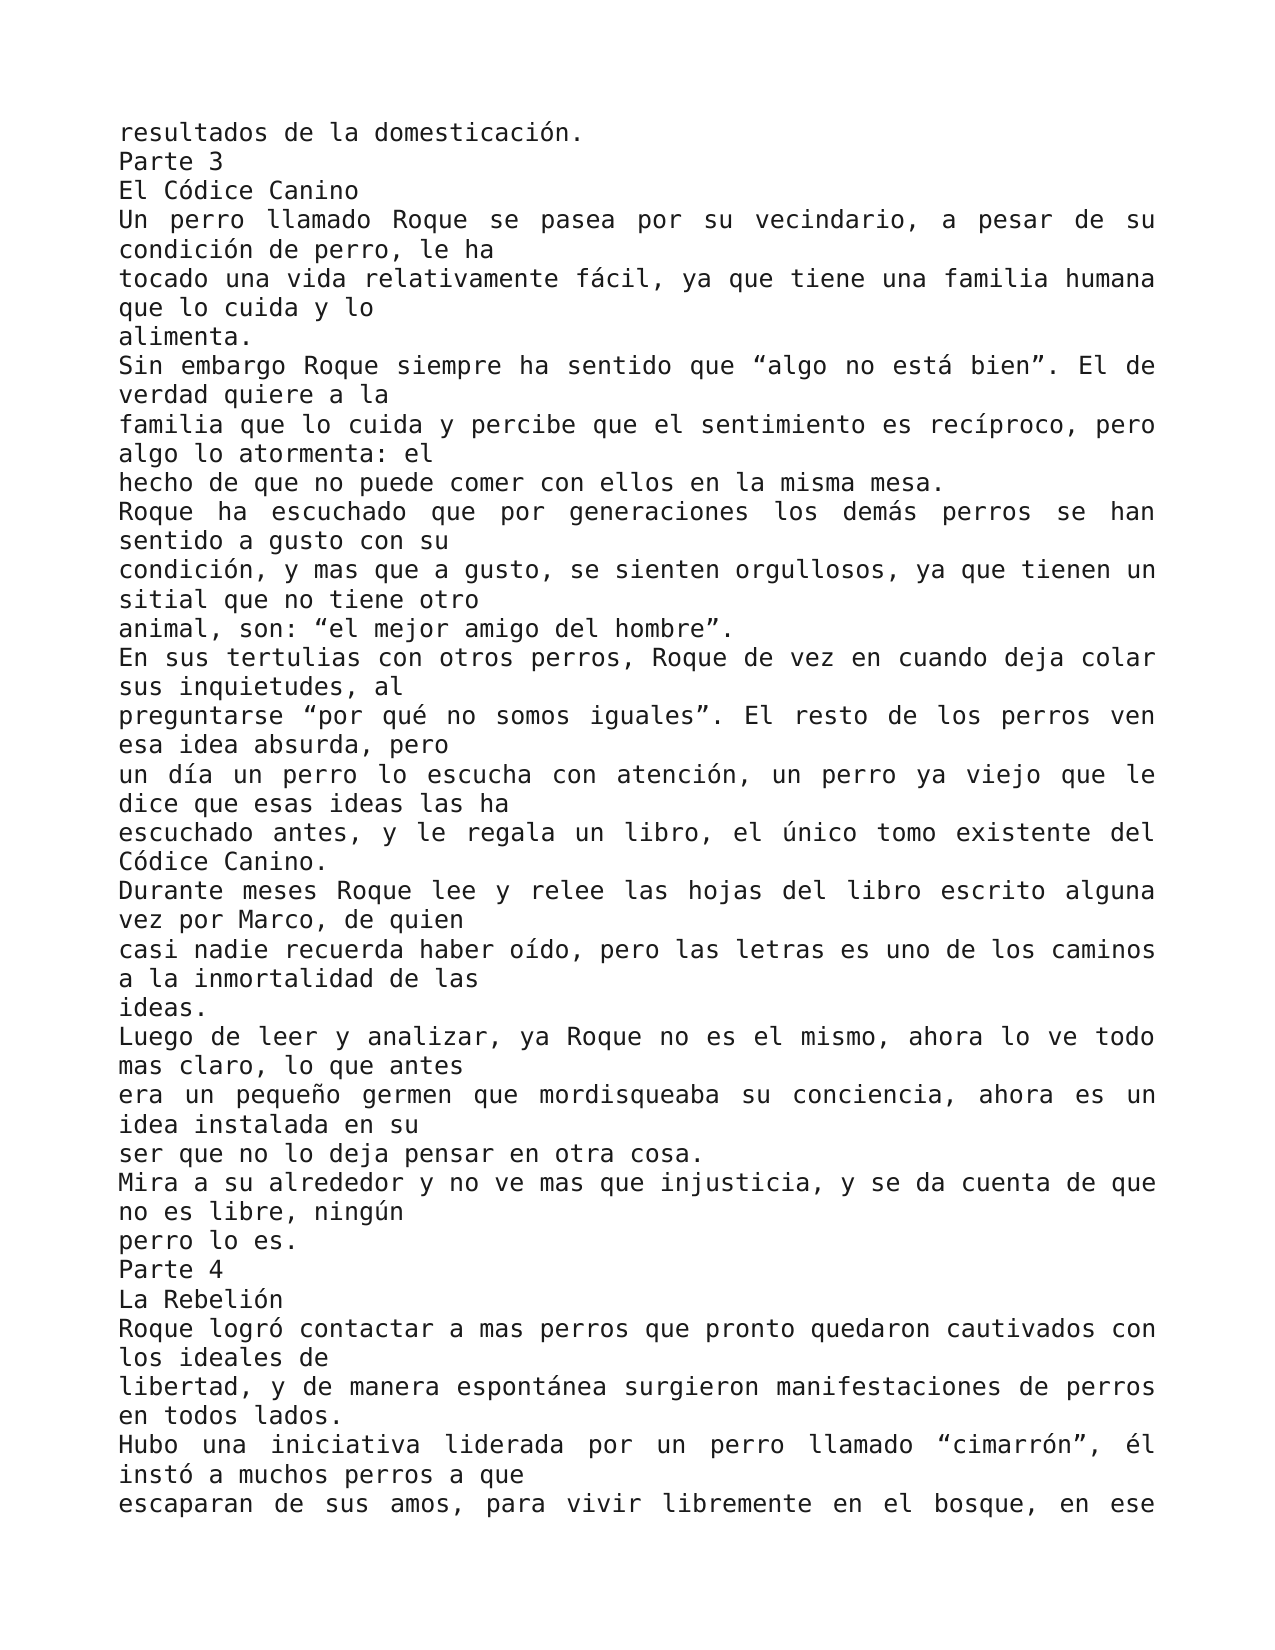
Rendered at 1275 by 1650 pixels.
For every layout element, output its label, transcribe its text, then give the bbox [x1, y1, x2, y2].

text escuchado antes, y le regala un libro, el único tomo existente del Códice Canino. [118, 818, 1157, 876]
text resultados de la domesticación. [118, 118, 1157, 147]
text Roque ha escuchado que por generaciones los demás perros se han sentido a gusto con su [118, 497, 1157, 556]
text hecho de que no puede comer con ellos en la misma mesa. [118, 468, 1157, 497]
text animal, son: “el mejor amigo del hombre”. [118, 614, 1157, 643]
text era un pequeño germen que mordisqueaba su conciencia, ahora es un idea instalada en su [118, 1081, 1157, 1139]
text Parte 4 [118, 1256, 1157, 1285]
text escaparan de sus amos, para vivir libremente en el bosque, en ese [118, 1489, 1157, 1518]
text En sus tertulias con otros perros, Roque de vez en cuando deja colar sus inquietudes, al [118, 643, 1157, 701]
text Roque logró contactar a mas perros que pronto quedaron cautivados con los ideales de [118, 1314, 1157, 1372]
text libertad, y de manera espontánea surgieron manifestaciones de perros en todos lados. [118, 1372, 1157, 1431]
text Mira a su alrededor y no ve mas que injusticia, y se da cuenta de que no es libre, ningún [118, 1168, 1157, 1226]
text alimenta. [118, 322, 1157, 351]
text Sin embargo Roque siempre ha sentido que “algo no está bien”. El de verdad quiere a la [118, 351, 1157, 410]
text perro lo es. [118, 1226, 1157, 1256]
text Durante meses Roque lee y relee las hojas del libro escrito alguna vez por Marco, de quien [118, 876, 1157, 935]
text ideas. [118, 993, 1157, 1022]
text El Códice Canino [118, 176, 1157, 206]
text ser que no lo deja pensar en otra cosa. [118, 1139, 1157, 1168]
text La Rebelión [118, 1285, 1157, 1314]
text Hubo una iniciativa liderada por un perro llamado “cimarrón”, él instó a muchos perros a que [118, 1431, 1157, 1489]
text tocado una vida relativamente fácil, ya que tiene una familia humana que lo cuida y lo [118, 264, 1157, 322]
text un día un perro lo escucha con atención, un perro ya viejo que le dice que esas ideas las ha [118, 760, 1157, 818]
text condición, y mas que a gusto, se sienten orgullosos, ya que tienen un sitial que no tiene otro [118, 556, 1157, 614]
text casi nadie recuerda haber oído, pero las letras es uno de los caminos a la inmortalidad de las [118, 935, 1157, 993]
text Luego de leer y analizar, ya Roque no es el mismo, ahora lo ve todo mas claro, lo que antes [118, 1022, 1157, 1081]
text Parte 3 [118, 147, 1157, 176]
text Un perro llamado Roque se pasea por su vecindario, a pesar de su condición de perro, le ha [118, 206, 1157, 264]
text preguntarse “por qué no somos iguales”. El resto de los perros ven esa idea absurda, pero [118, 701, 1157, 760]
text familia que lo cuida y percibe que el sentimiento es recíproco, pero algo lo atormenta: el [118, 410, 1157, 468]
